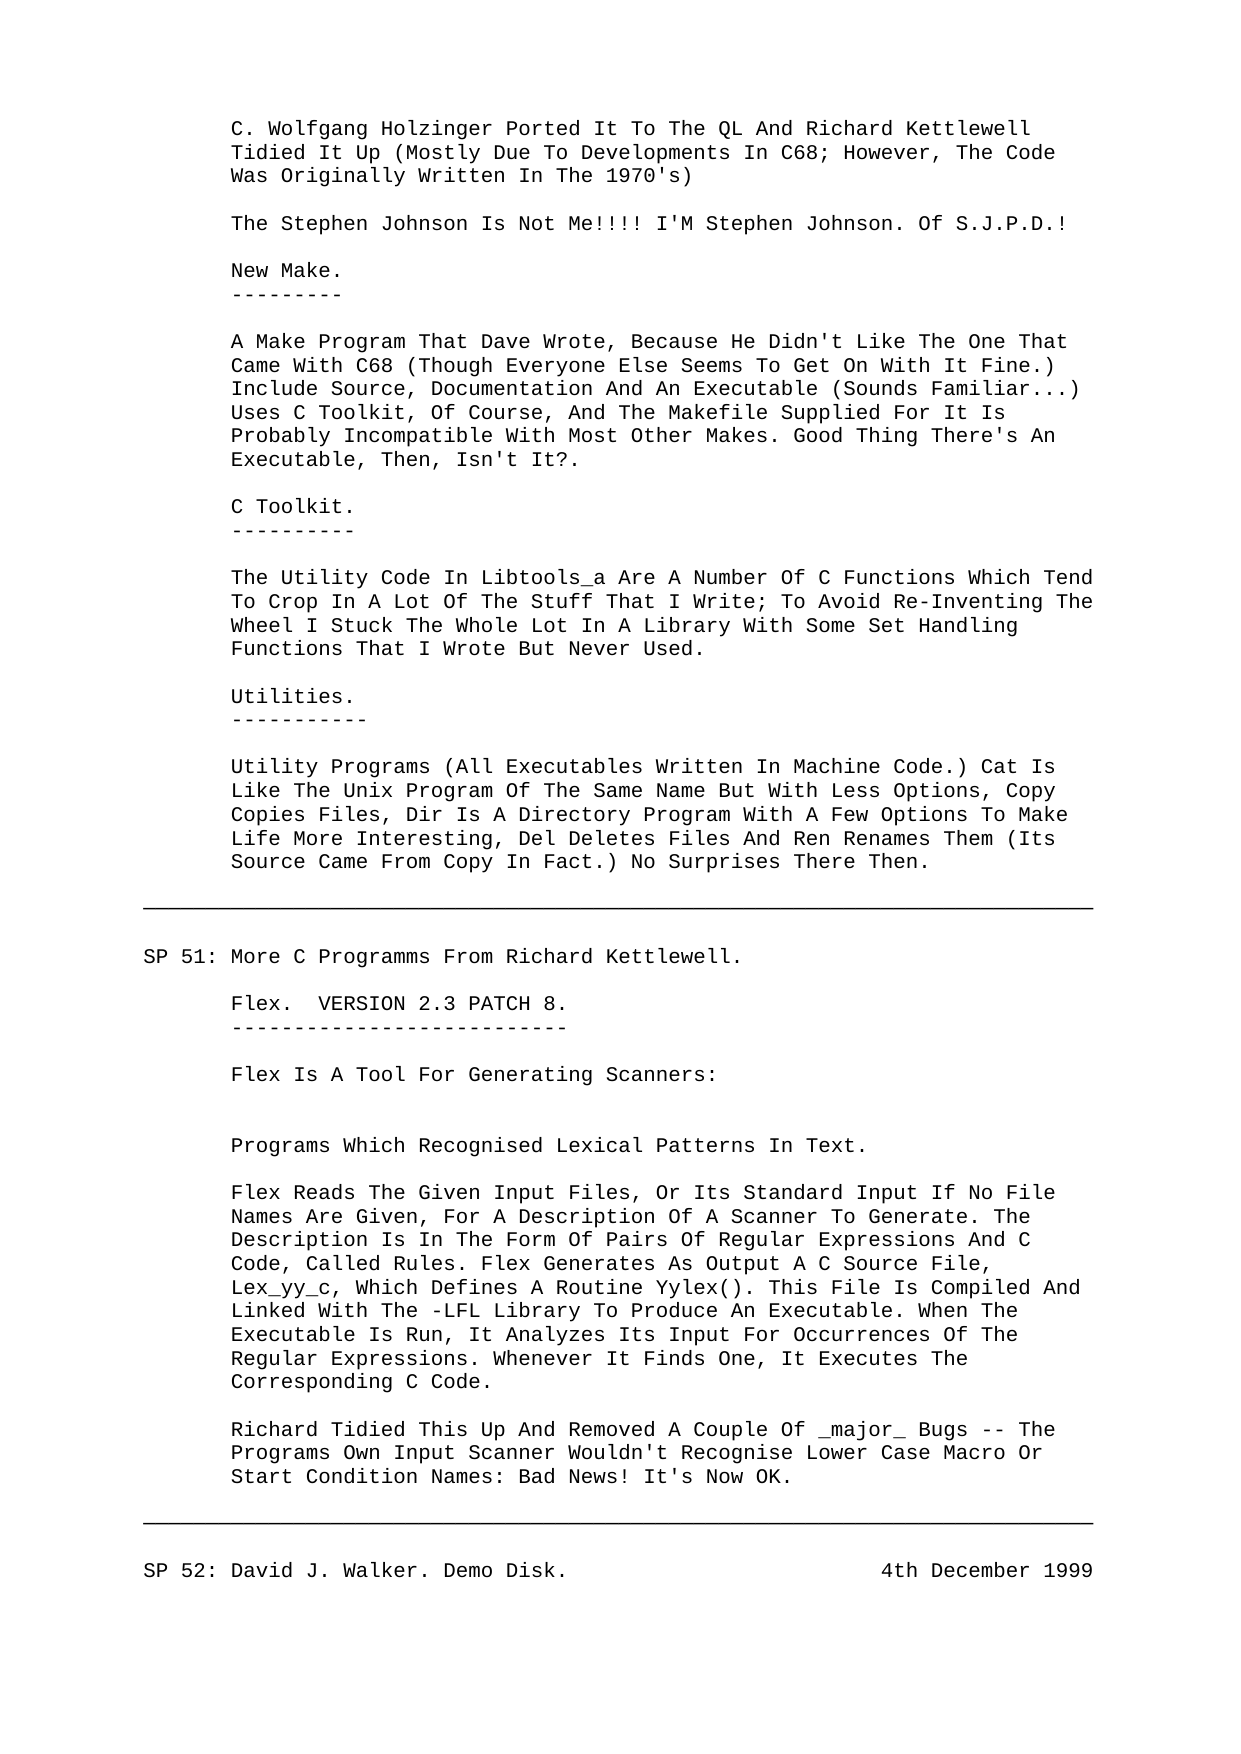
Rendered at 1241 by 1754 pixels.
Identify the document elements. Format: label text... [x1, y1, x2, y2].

text Start Condition Names: Bad News! It's Now OK. [118, 1466, 1122, 1489]
text ──────────────────────────────────────────────────────────────────────────── [118, 1513, 1122, 1537]
text Programs Own Input Scanner Wouldn't Recognise Lower Case Macro Or [118, 1442, 1122, 1466]
text Source Came From Copy In Fact.) No Surprises There Then. [118, 851, 1122, 875]
text Life More Interesting, Del Deletes Files And Ren Renames Them (Its [118, 827, 1122, 851]
text ---------- [118, 520, 1122, 544]
text Executable Is Run, It Analyzes Its Input For Occurrences Of The [118, 1324, 1122, 1348]
text Tidied It Up (Mostly Due To Developments In C68; However, The Code [118, 142, 1122, 165]
text Richard Tidied This Up And Removed A Couple Of _major_ Bugs -- The [118, 1419, 1122, 1442]
text Include Source, Documentation And An Executable (Sounds Familiar...) [118, 378, 1122, 402]
text Linked With The -LFL Library To Produce An Executable. When The [118, 1300, 1122, 1324]
text Utility Programs (All Executables Written In Machine Code.) Cat Is [118, 757, 1122, 780]
text C Toolkit. [118, 496, 1122, 520]
text Description Is In The Form Of Pairs Of Regular Expressions And C [118, 1229, 1122, 1253]
text Regular Expressions. Whenever It Finds One, It Executes The [118, 1348, 1122, 1371]
text A Make Program That Dave Wrote, Because He Didn't Like The One That [118, 331, 1122, 354]
text To Crop In A Lot Of The Stuff That I Write; To Avoid Re-Inventing The [118, 591, 1122, 615]
text Came With C68 (Though Everyone Else Seems To Get On With It Fine.) [118, 354, 1122, 378]
text The Utility Code In Libtools_a Are A Number Of C Functions Which Tend [118, 567, 1122, 591]
text C. Wolfgang Holzinger Ported It To The QL And Richard Kettlewell [118, 118, 1122, 142]
text The Stephen Johnson Is Not Me!!!! I'M Stephen Johnson. Of S.J.P.D.! [118, 213, 1122, 236]
text Corresponding C Code. [118, 1371, 1122, 1395]
text --------- [118, 284, 1122, 307]
text Code, Called Rules. Flex Generates As Output A C Source File, [118, 1253, 1122, 1277]
text ----------- [118, 709, 1122, 733]
text Names Are Given, For A Description Of A Scanner To Generate. The [118, 1206, 1122, 1229]
text Flex Is A Tool For Generating Scanners: [118, 1064, 1122, 1088]
text SP 52: David J. Walker. Demo Disk. 4th December 1999 [118, 1561, 1122, 1584]
text Like The Unix Program Of The Same Name But With Less Options, Copy [118, 780, 1122, 804]
text Executable, Then, Isn't It?. [118, 449, 1122, 473]
text New Make. [118, 260, 1122, 284]
text Uses C Toolkit, Of Course, And The Makefile Supplied For It Is [118, 402, 1122, 426]
text Functions That I Wrote But Never Used. [118, 638, 1122, 662]
text Flex Reads The Given Input Files, Or Its Standard Input If No File [118, 1182, 1122, 1206]
text SP 51: More C Programms From Richard Kettlewell. [118, 946, 1122, 969]
text Utilities. [118, 686, 1122, 709]
text Programs Which Recognised Lexical Patterns In Text. [118, 1135, 1122, 1158]
text Copies Files, Dir Is A Directory Program With A Few Options To Make [118, 804, 1122, 827]
text Was Originally Written In The 1970's) [118, 165, 1122, 189]
text Lex_yy_c, Which Defines A Routine Yylex(). This File Is Compiled And [118, 1277, 1122, 1300]
text ──────────────────────────────────────────────────────────────────────────── [118, 898, 1122, 922]
text --------------------------- [118, 1017, 1122, 1040]
text Flex. VERSION 2.3 PATCH 8. [118, 993, 1122, 1017]
text Probably Incompatible With Most Other Makes. Good Thing There's An [118, 426, 1122, 449]
text Wheel I Stuck The Whole Lot In A Library With Some Set Handling [118, 615, 1122, 638]
